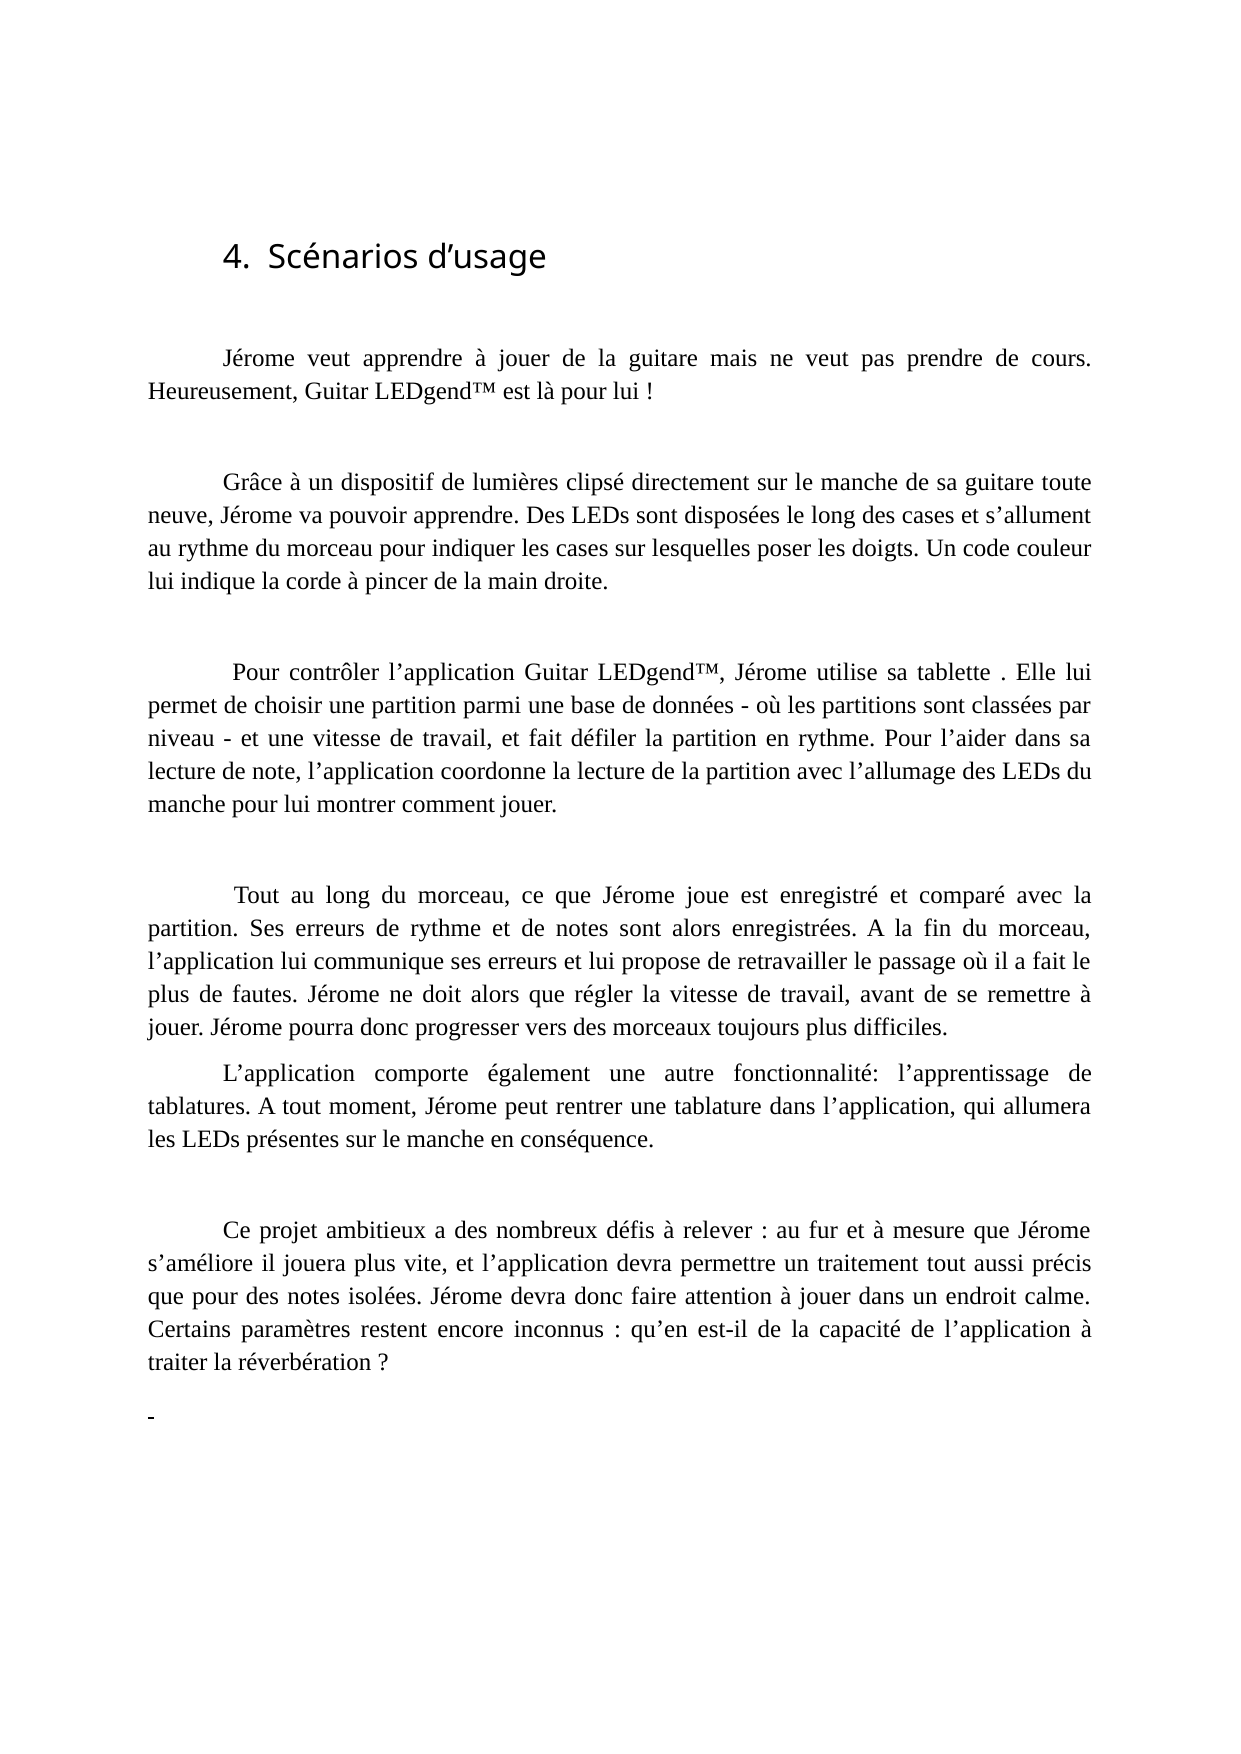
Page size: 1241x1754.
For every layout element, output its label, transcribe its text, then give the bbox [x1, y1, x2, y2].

text Pour contrôler l’application Guitar LEDgend™, Jérome utilise sa tablette . Elle lui permet de choisir une partition parmi une base de données - où les partitions sont classées par niveau - et une vitesse de travail, et fait défiler la partition en rythme. Pour l’aider dans sa lecture de note, l’application coordonne la lecture de la partition avec l’allumage des LEDs du manche pour lui montrer comment jouer. [148, 657, 1093, 818]
text Ce projet ambitieux a des nombreux défis à relever : au fur et à mesure que Jérome s’améliore il jouera plus vite, et l’application devra permettre un traitement tout aussi précis que pour des notes isolées. Jérome devra donc faire attention à jouer dans un endroit calme. Certains paramètres restent encore inconnus : qu’en est-il de la capacité de l’application à traiter la réverbération ? [148, 1215, 1093, 1376]
text L’application comporte également une autre fonctionnalité: l’apprentissage de tablatures. A tout moment, Jérome peut rentrer une tablature dans l’application, qui allumera les LEDs présentes sur le manche en conséquence. [148, 1058, 1093, 1152]
subtitle Scénarios d’usage [223, 233, 1093, 278]
text Grâce à un dispositif de lumières clipsé directement sur le manche de sa guitare toute neuve, Jérome va pouvoir apprendre. Des LEDs sont disposées le long des cases et s’allument au rythme du morceau pour indiquer les cases sur lesquelles poser les doigts. Un code couleur lui indique la corde à pincer de la main droite. [148, 467, 1093, 595]
text Tout au long du morceau, ce que Jérome joue est enregistré et comparé avec la partition. Ses erreurs de rythme et de notes sont alors enregistrées. A la fin du morceau, l’application lui communique ses erreurs et lui propose de retravailler le passage où il a fait le plus de fautes. Jérome ne doit alors que régler la vitesse de travail, avant de se remettre à jouer. Jérome pourra donc progresser vers des morceaux toujours plus difficiles. [148, 880, 1093, 1041]
text Jérome veut apprendre à jouer de la guitare mais ne veut pas prendre de cours. Heureusement, Guitar LEDgend™ est là pour lui ! [148, 343, 1093, 404]
